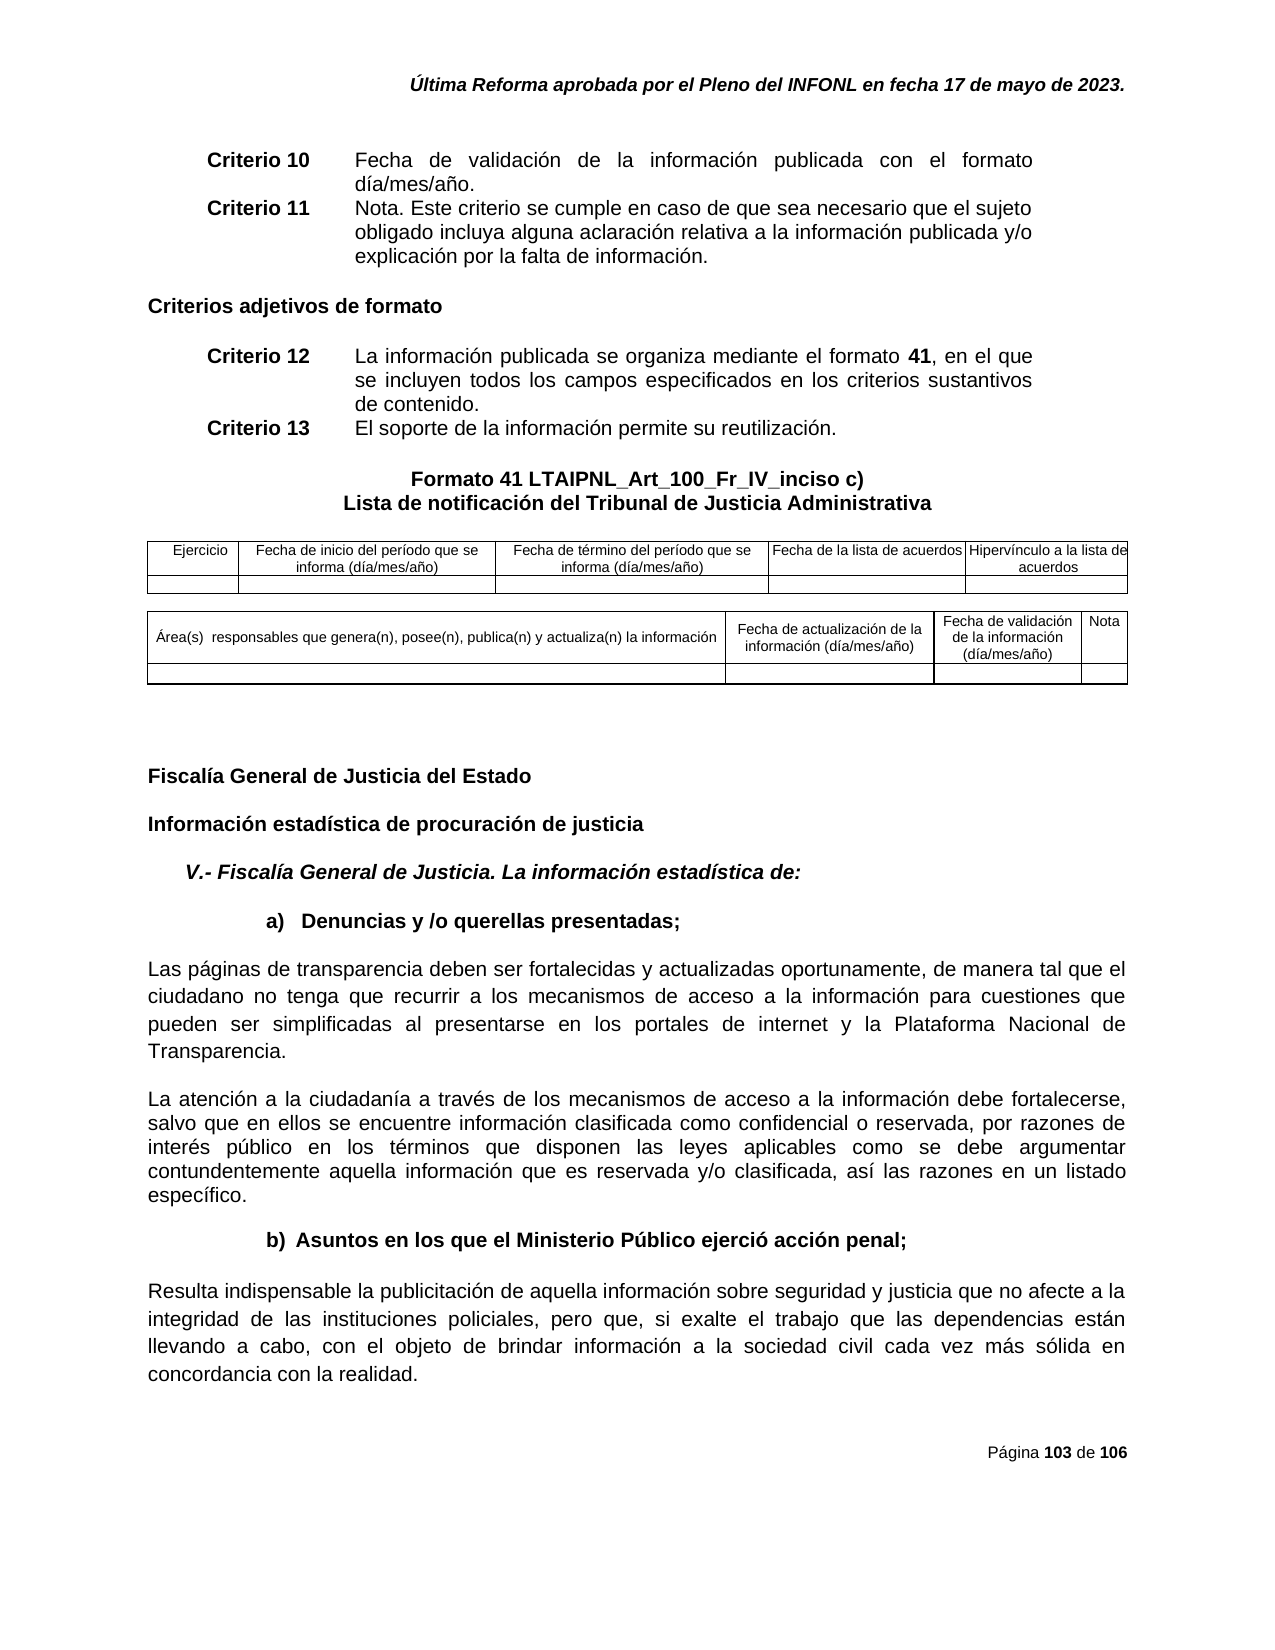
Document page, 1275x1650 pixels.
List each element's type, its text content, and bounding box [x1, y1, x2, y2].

table_header Fecha de actualización de la información (día/mes/año) [726, 612, 933, 663]
table_cell [239, 576, 495, 593]
text Lista de notificación del Tribunal de Justicia Administrativa [148, 490, 1127, 514]
text Las páginas de transparencia deben ser fortalecidas y actualizadas oportunamente, de manera tal que el ciudadano no tenga que recurrir a los mecanismos de acceso a la información para cuestiones que pueden ser simplificadas al presentarse en los portales de internet y la Plataforma Nacional de Transparencia. [148, 956, 1127, 1063]
text Resulta indispensable la publicitación de aquella información sobre seguridad y justicia que no afecte a la integridad de las instituciones policiales, pero que, si exalte el trabajo que las dependencias están llevando a cabo, con el objeto de brindar información a la sociedad civil cada vez más sólida en concordancia con la realidad. [148, 1279, 1127, 1386]
list Asuntos en los que el Ministerio Público ejerció acción penal; [266, 1228, 1039, 1252]
text Fiscalía General de Justicia del Estado [148, 763, 1127, 787]
table_cell [769, 576, 965, 593]
table_header Hipervínculo a la lista de acuerdos [966, 542, 1127, 575]
text Información estadística de procuración de justicia [148, 812, 1127, 836]
text La atención a la ciudadanía a través de los mecanismos de acceso a la información debe fortalecerse, salvo que en ellos se encuentre información clasificada como confidencial o reservada, por razones de interés público en los términos que disponen las leyes aplicables como se debe argumentar contundentemente aquella información que es reservada y/o clasificada, así las razones en un listado específico. [148, 1087, 1127, 1207]
table_header Ejercicio [148, 542, 238, 575]
table_cell [935, 664, 1081, 683]
table_cell [148, 576, 238, 593]
table_cell [496, 576, 768, 593]
text Criterio 13 El soporte de la información permite su reutilización. [207, 416, 1033, 440]
text Criterios adjetivos de formato [148, 294, 1127, 318]
text Criterio 12 La información publicada se organiza mediante el formato 41, en el que se incluyen todos los campos especificados en los criterios sustantivos de contenido. [207, 344, 1033, 416]
text Formato 41 LTAIPNL_Art_100_Fr_IV_inciso c) [148, 466, 1127, 490]
table_header Fecha de término del período que se informa (día/mes/año) [496, 542, 768, 575]
table_cell [966, 576, 1127, 593]
table_header Fecha de la lista de acuerdos [769, 542, 965, 575]
text V.- Fiscalía General de Justicia. La información estadística de: [185, 860, 1039, 884]
table_header Nota [1082, 612, 1127, 663]
table_cell [148, 664, 725, 683]
text Criterio 11 Nota. Este criterio se cumple en caso de que sea necesario que el sujeto obligado incluya alguna aclaración relativa a la información publicada y/o explicación por la falta de información. [207, 196, 1033, 267]
text Criterio 10 Fecha de validación de la información publicada con el formato día/mes/año. [207, 148, 1033, 196]
table_header Fecha de validación de la información (día/mes/año) [935, 612, 1081, 663]
table_header Área(s) responsables que genera(n), posee(n), publica(n) y actualiza(n) la información [148, 612, 725, 663]
table_header Fecha de inicio del período que se informa (día/mes/año) [239, 542, 495, 575]
table_cell [726, 664, 933, 683]
list Denuncias y /o querellas presentadas; [266, 908, 1023, 932]
table_cell [1082, 664, 1127, 683]
